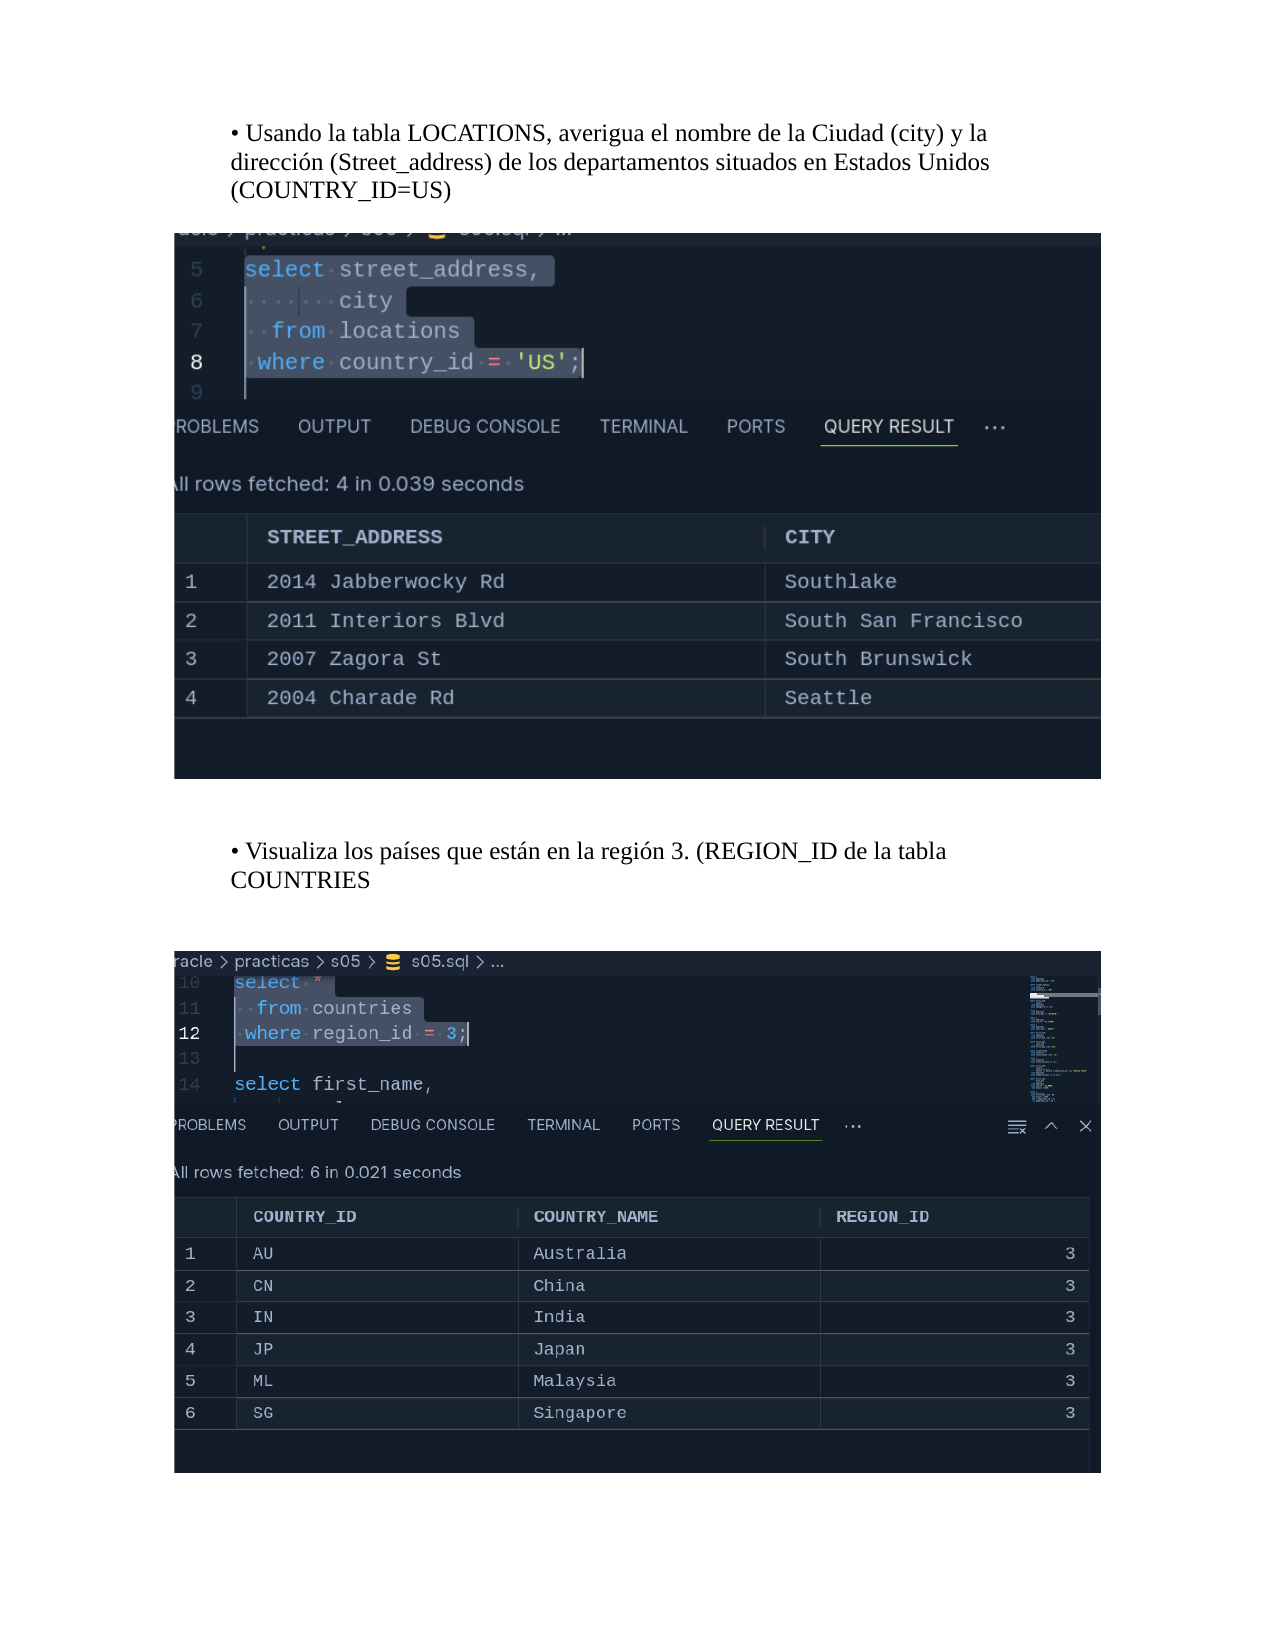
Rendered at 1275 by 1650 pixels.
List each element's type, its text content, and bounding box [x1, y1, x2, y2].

picture [174, 233, 1101, 779]
text COUNTRIES [230, 865, 1157, 894]
text (COUNTRY_ID=US) [230, 176, 1157, 204]
text • Usando la tabla LOCATIONS, averigua el nombre de la Ciudad (city) y la [230, 118, 1157, 147]
picture [174, 951, 1101, 1473]
text dirección (Street_address) de los departamentos situados en Estados Unidos [230, 147, 1157, 176]
text • Visualiza los países que están en la región 3. (REGION_ID de la tabla [230, 836, 1157, 865]
